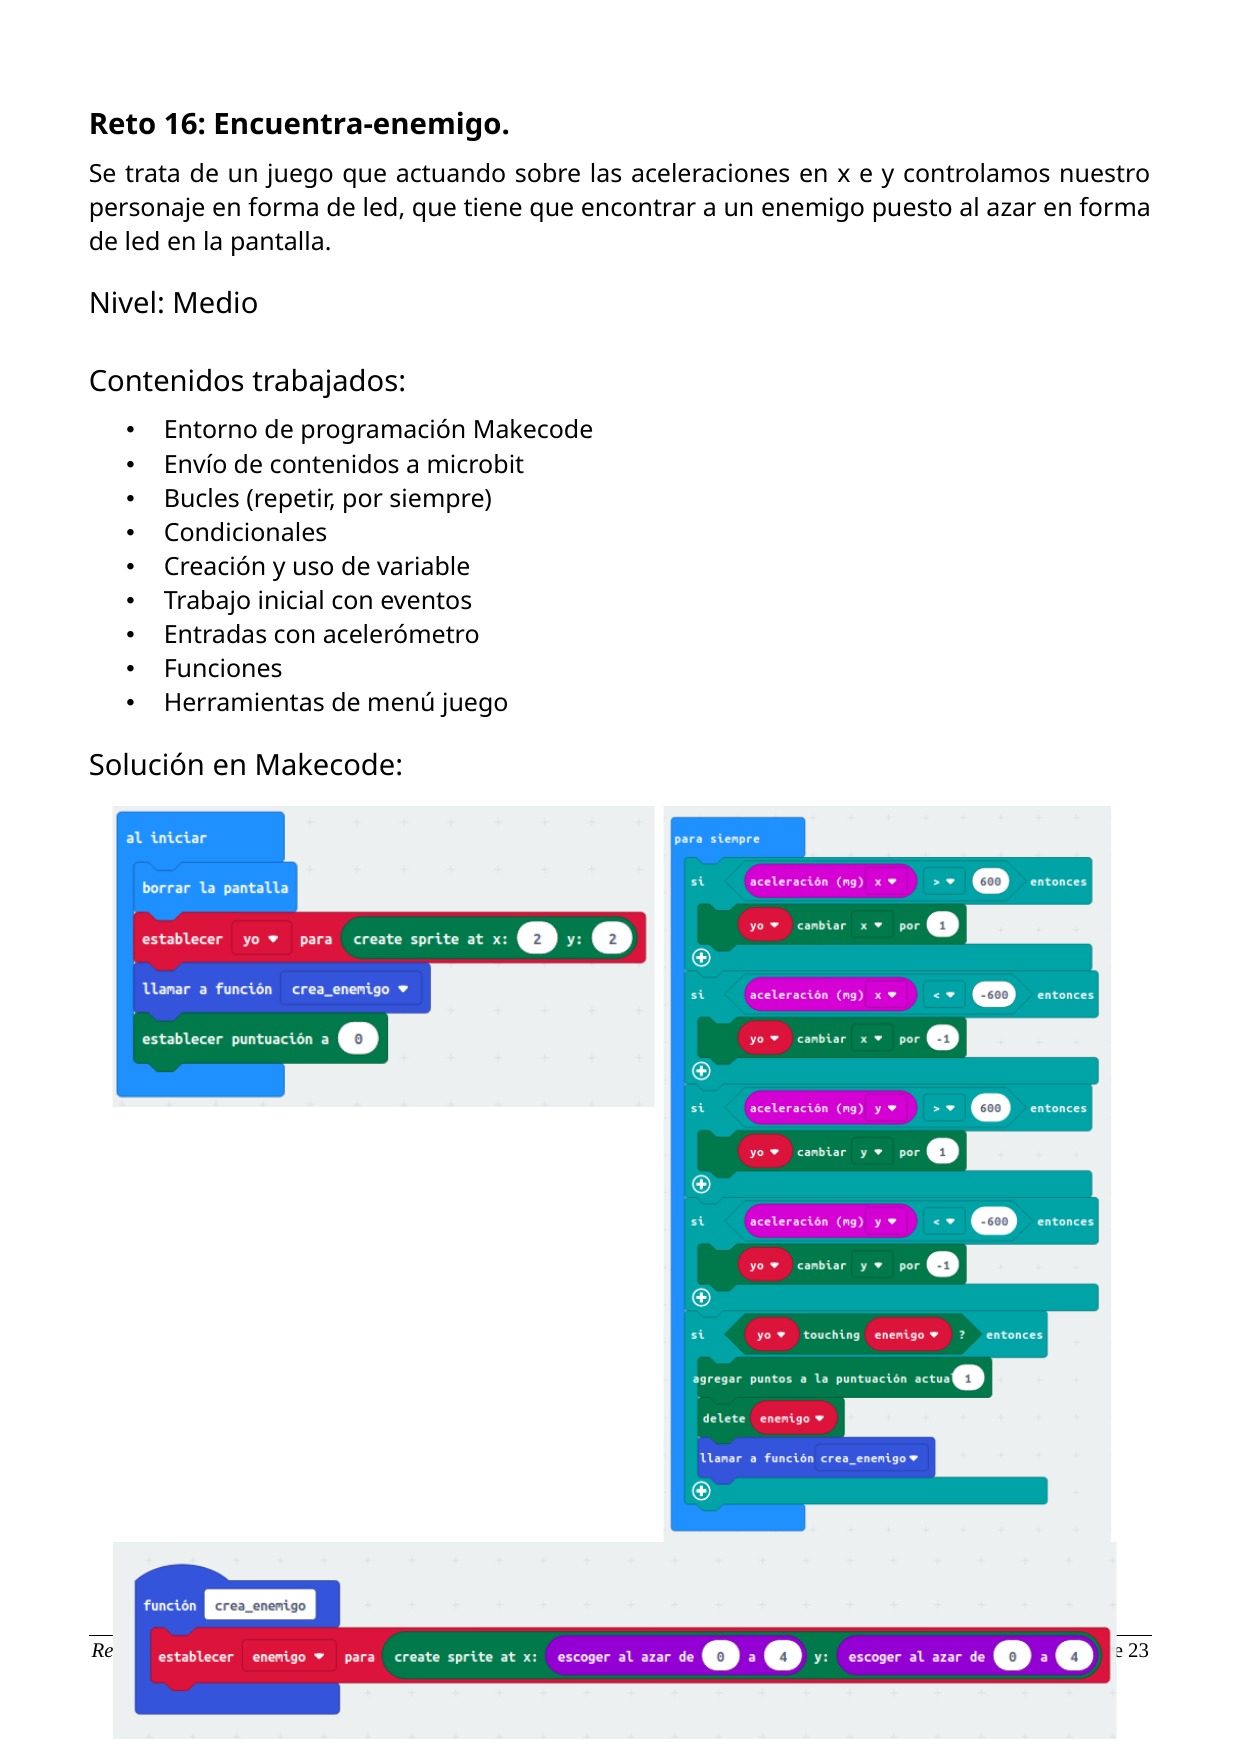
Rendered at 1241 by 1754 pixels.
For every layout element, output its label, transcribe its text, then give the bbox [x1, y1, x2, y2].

list Bucles (repetir, por siempre) [126, 480, 1152, 514]
list Entorno de programación Makecode [126, 412, 1152, 446]
subtitle Reto 16: Encuentra-enemigo. [88, 103, 1152, 143]
list Envío de contenidos a microbit [126, 446, 1152, 480]
list Funciones [126, 651, 1152, 685]
subtitle Nivel: Medio [88, 283, 1152, 322]
list Condicionales [126, 514, 1152, 548]
text Se trata de un juego que actuando sobre las aceleraciones en x e y controlamos nuestro personaje en forma de led, que tiene que encontrar a un enemigo puesto al azar en forma de led en la pantalla. [88, 156, 1152, 258]
list Entradas con acelerómetro [126, 617, 1152, 651]
subtitle Solución en Makecode: [88, 744, 1152, 783]
picture [112, 806, 655, 1107]
picture [112, 806, 1117, 1739]
list Herramientas de menú juego [126, 685, 1152, 719]
list Trabajo inicial con eventos [126, 582, 1152, 617]
list Creación y uso de variable [126, 548, 1152, 582]
subtitle Contenidos trabajados: [88, 360, 1152, 400]
